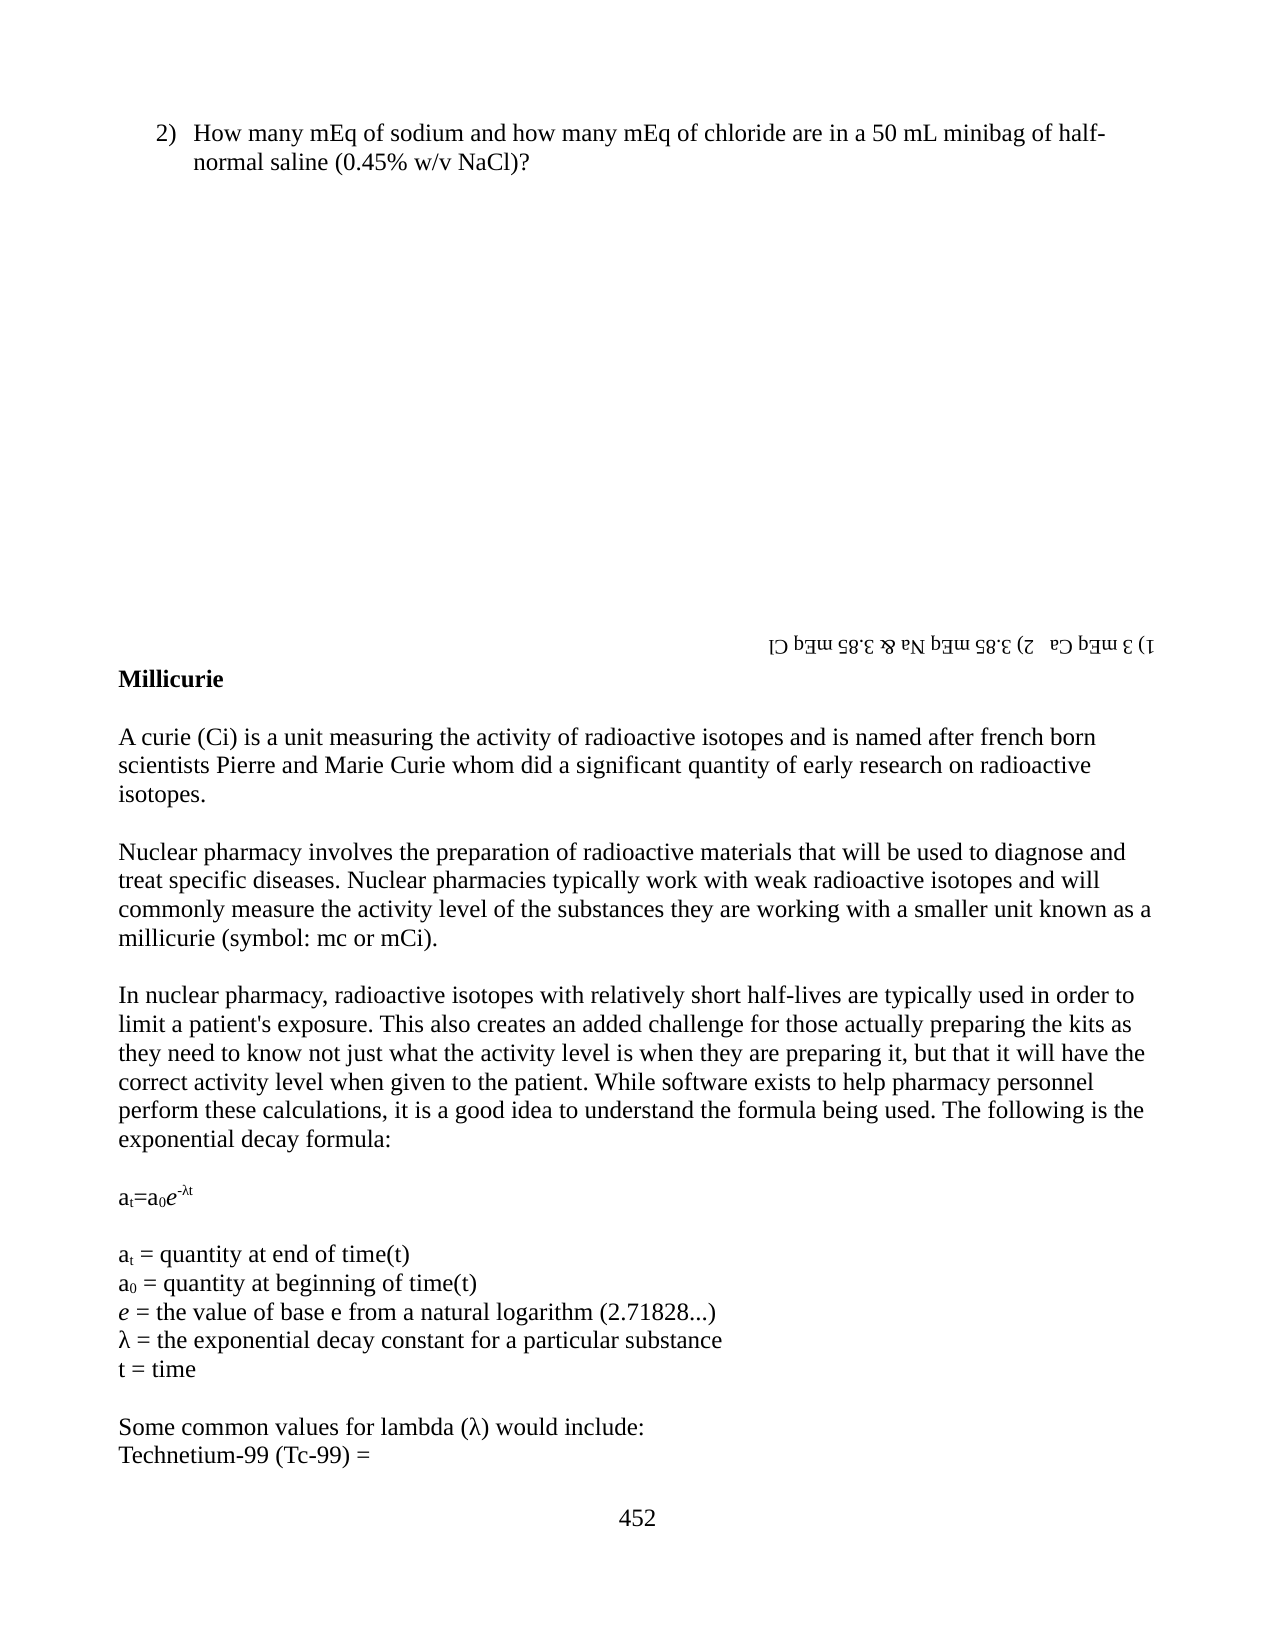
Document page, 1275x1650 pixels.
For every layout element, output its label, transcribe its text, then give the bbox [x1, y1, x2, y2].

text Nuclear pharmacy involves the preparation of radioactive materials that will be used to diagnose and treat specific diseases. Nuclear pharmacies typically work with weak radioactive isotopes and will commonly measure the activity level of the substances they are working with a smaller unit known as a millicurie (symbol: mc or mCi). [118, 837, 1157, 952]
list How many mEq of sodium and how many mEq of chloride are in a 50 mL minibag of half-normal saline (0.45% w/v NaCl)? [156, 118, 1157, 176]
text a0 = quantity at beginning of time(t) [118, 1268, 1157, 1297]
text Technetium-99 (Tc-99) = [118, 1441, 1157, 1469]
text λ = the exponential decay constant for a particular substance [118, 1326, 1157, 1354]
text e = the value of base e from a natural logarithm (2.71828...) [118, 1297, 1157, 1326]
text at = quantity at end of time(t) [118, 1239, 1157, 1268]
text Millicurie [118, 664, 1157, 693]
text A curie (Ci) is a unit measuring the activity of radioactive isotopes and is named after french born scientists Pierre and Marie Curie whom did a significant quantity of early research on radioactive isotopes. [118, 722, 1157, 808]
text t = time [118, 1354, 1157, 1383]
text at=a0e-λt [118, 1182, 1157, 1211]
text In nuclear pharmacy, radioactive isotopes with relatively short half-lives are typically used in order to limit a patient's exposure. This also creates an added challenge for those actually preparing the kits as they need to know not just what the activity level is when they are preparing it, but that it will have the correct activity level when given to the patient. While software exists to help pharmacy personnel perform these calculations, it is a good idea to understand the formula being used. The following is the exponential decay formula: [118, 981, 1157, 1153]
text Some common values for lambda (λ) would include: [118, 1412, 1157, 1441]
